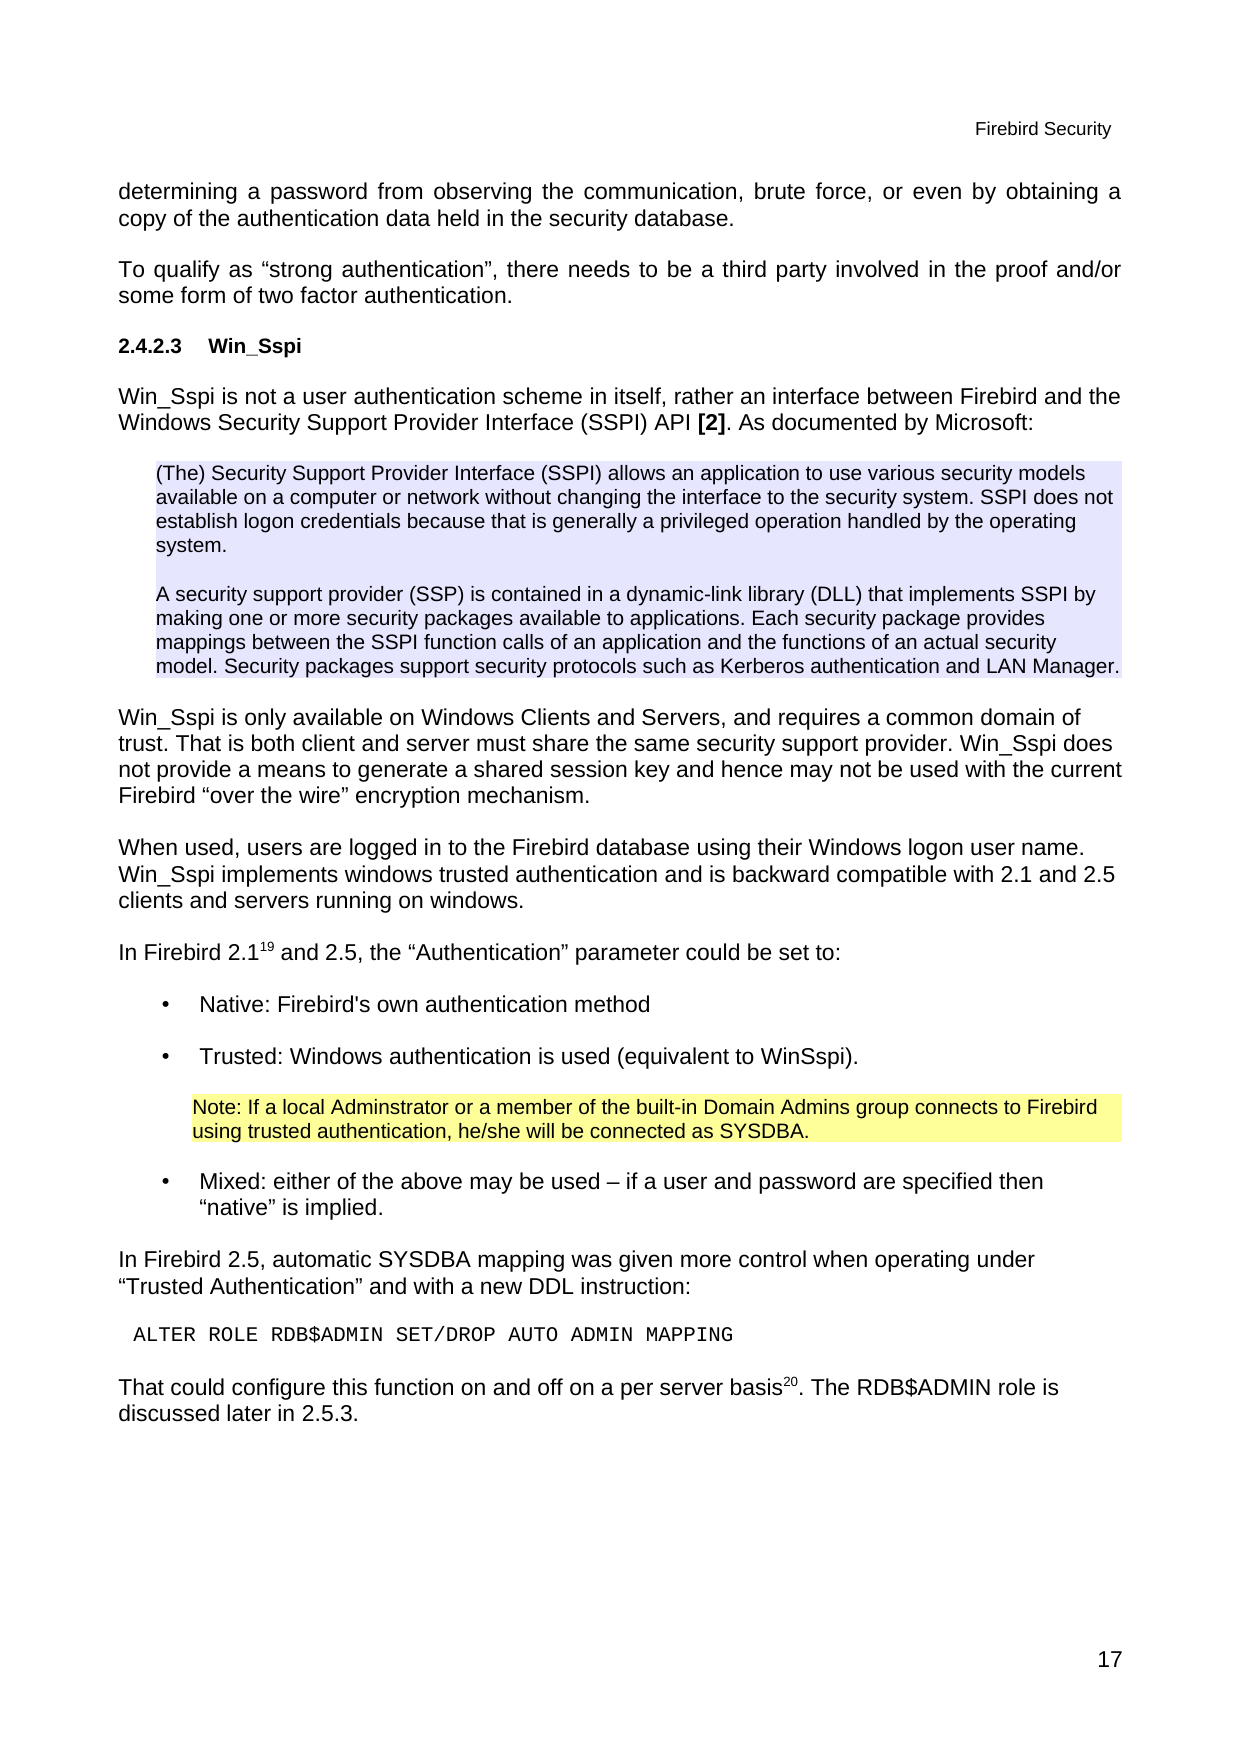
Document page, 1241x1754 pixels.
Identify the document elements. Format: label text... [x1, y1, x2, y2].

text In Firebird 2.1 and 2.5, the “Authentication” parameter could be set to: [118, 939, 1122, 965]
list Trusted: Windows authentication is used (equivalent to WinSspi). [162, 1043, 1122, 1069]
text To qualify as “strong authentication”, there needs to be a third party involved in the proof and/or some form of two factor authentication. [118, 256, 1122, 308]
text A security support provider (SSP) is contained in a dynamic-link library (DLL) that implements SSPI by making one or more security packages available to applications. Each security package provides mappings between the SSPI function calls of an application and the functions of an actual security model. Security packages support security protocols such as Kerberos authentication and LAN Manager. [156, 582, 1122, 678]
text Note: If a local Adminstrator or a member of the built-in Domain Admins group connects to Firebird using trusted authentication, he/she will be connected as SYSDBA. [192, 1094, 1122, 1142]
text (The) Security Support Provider Interface (SSPI) allows an application to use various security models available on a computer or network without changing the interface to the security system. SSPI does not establish logon credentials because that is generally a privileged operation handled by the operating system. [156, 461, 1122, 557]
text ALTER ROLE RDB$ADMIN SET/DROP AUTO ADMIN MAPPING [133, 1324, 1122, 1348]
text In Firebird 2.5, automatic SYSDBA mapping was given more control when operating under “Trusted Authentication” and with a new DDL instruction: [118, 1246, 1122, 1299]
text Win_Sspi is only available on Windows Clients and Servers, and requires a common domain of trust. That is both client and server must share the same security support provider. Win_Sspi does not provide a means to generate a shared session key and hence may not be used with the current Firebird “over the wire” encryption mechanism. [118, 703, 1122, 809]
text When used, users are logged in to the Firebird database using their Windows logon user name. Win_Sspi implements windows trusted authentication and is backward compatible with 2.1 and 2.5 clients and servers running on windows. [118, 834, 1122, 913]
text That could configure this function on and off on a per server basis. The RDB$ADMIN role is discussed later in 2.5.3. [118, 1374, 1122, 1426]
text determining a password from observing the communication, brute force, or even by obtaining a copy of the authentication data held in the security database. [118, 178, 1122, 231]
list Native: Firebird's own authentication method [162, 991, 1122, 1017]
list Mixed: either of the above may be used – if a user and password are specified then “native” is implied. [162, 1168, 1122, 1221]
text Win_Sspi is not a user authentication scheme in itself, rather an interface between Firebird and the Windows Security Support Provider Interface (SSPI) API [2]. As documented by Microsoft: [118, 383, 1122, 436]
subtitle Win_Sspi [118, 333, 1122, 357]
